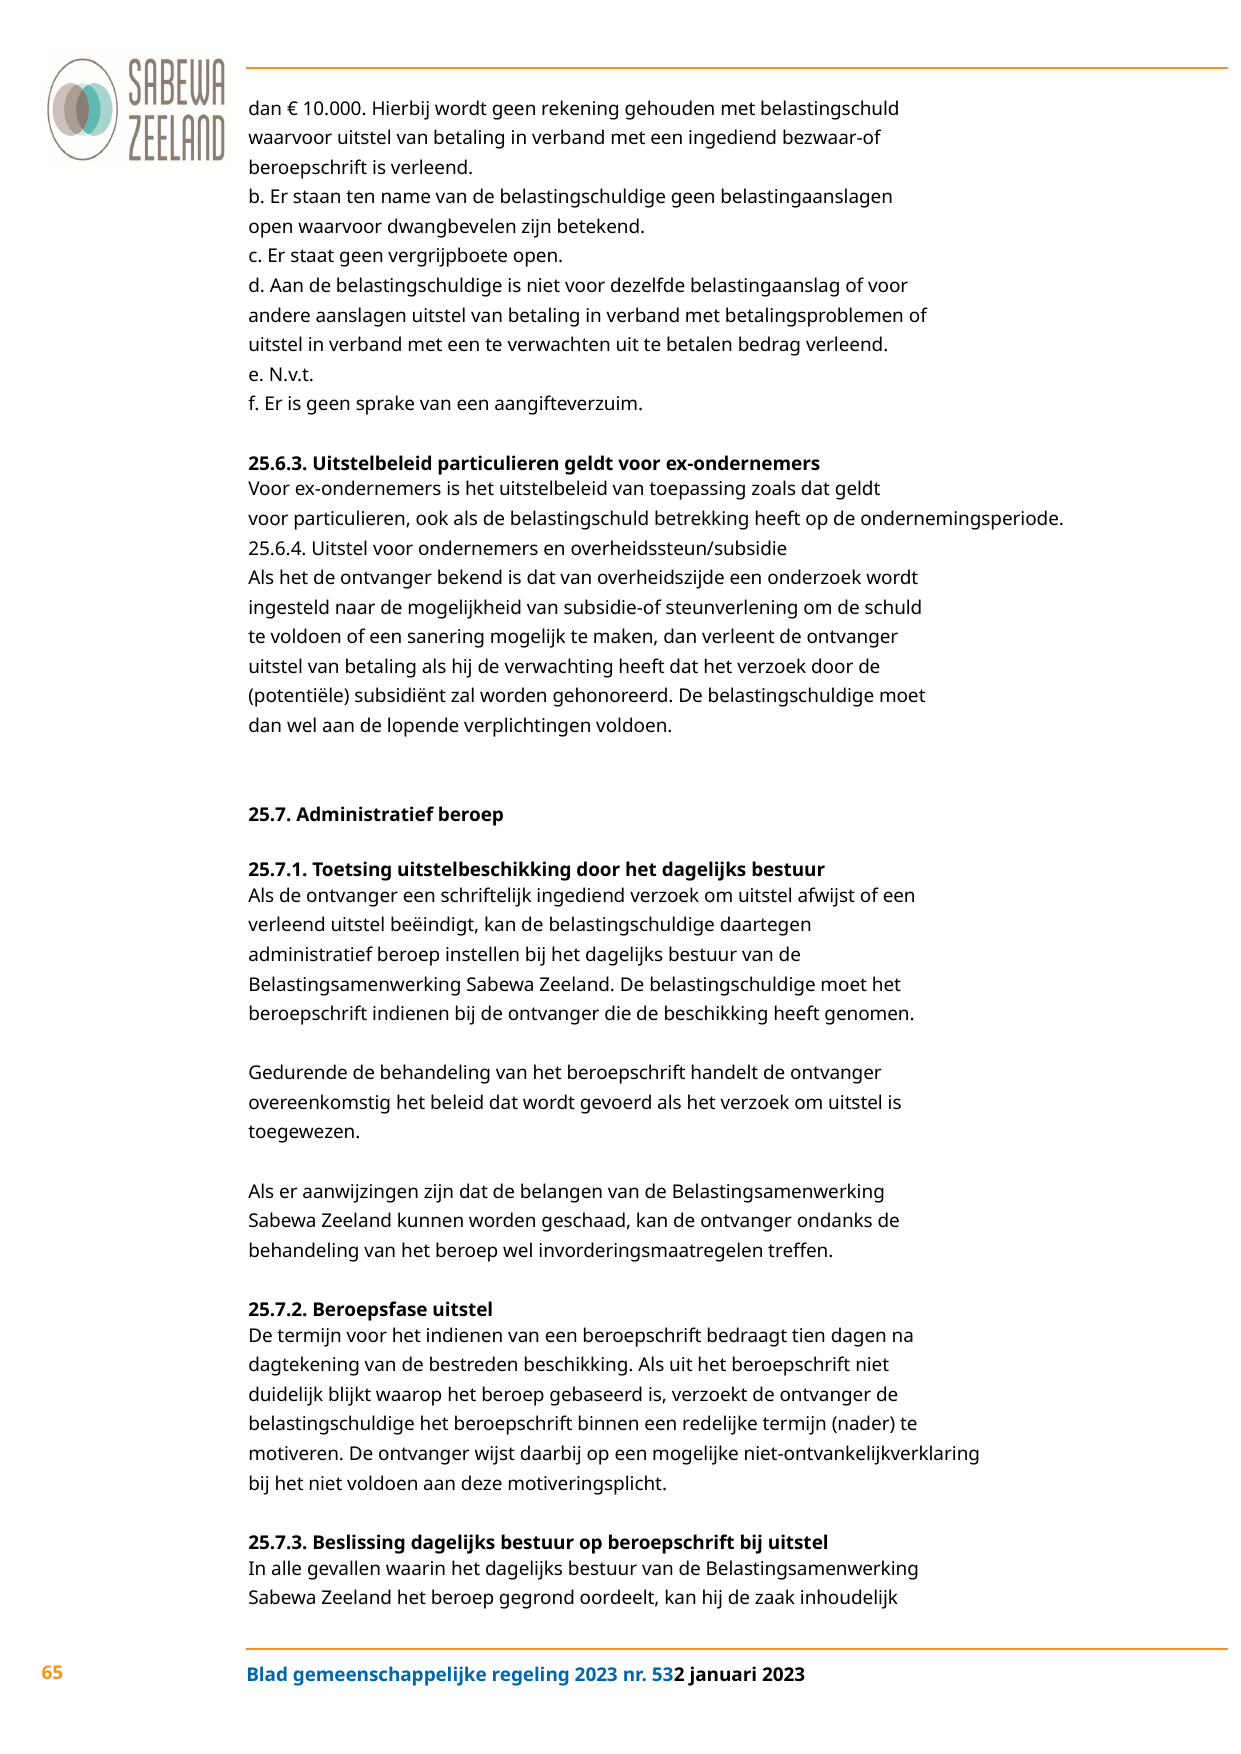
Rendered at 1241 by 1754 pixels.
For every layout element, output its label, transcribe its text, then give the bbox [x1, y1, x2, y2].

text 25.7.2. Beroepsfase uitstel [248, 1296, 1152, 1322]
text 25.7.1. Toetsing uitstelbeschikking door het dagelijks bestuur [248, 856, 1152, 882]
text f. Er is geen sprake van een aangifteverzuim. [248, 391, 1152, 416]
text open waarvoor dwangbevelen zijn betekend. [248, 213, 1152, 239]
text duidelijk blijkt waarop het beroep gebaseerd is, verzoekt de ontvanger de [248, 1381, 1152, 1407]
text De termijn voor het indienen van een beroepschrift bedraagt tien dagen na [248, 1322, 1152, 1348]
text waarvoor uitstel van betaling in verband met een ingediend bezwaar-of [248, 124, 1152, 150]
text 25.6.3. Uitstelbeleid particulieren geldt voor ex-ondernemers [248, 450, 1152, 476]
text (potentiële) subsidiënt zal worden gehonoreerd. De belastingschuldige moet [248, 683, 1152, 708]
text Als het de ontvanger bekend is dat van overheidszijde een onderzoek wordt [248, 564, 1152, 590]
text bij het niet voldoen aan deze motiveringsplicht. [248, 1470, 1152, 1496]
text In alle gevallen waarin het dagelijks bestuur van de Belastingsamenwerking [248, 1555, 1152, 1580]
text voor particulieren, ook als de belastingschuld betrekking heeft op de ondernemingsperiode. [248, 505, 1152, 531]
text dan wel aan de lopende verplichtingen voldoen. [248, 712, 1152, 738]
text Voor ex-ondernemers is het uitstelbeleid van toepassing zoals dat geldt [248, 476, 1152, 501]
text Als er aanwijzingen zijn dat de belangen van de Belastingsamenwerking [248, 1178, 1152, 1203]
text Sabewa Zeeland kunnen worden geschaad, kan de ontvanger ondanks de [248, 1207, 1152, 1233]
text Als de ontvanger een schriftelijk ingediend verzoek om uitstel afwijst of een [248, 882, 1152, 908]
text beroepschrift is verleend. [248, 154, 1152, 180]
text ingesteld naar de mogelijkheid van subsidie-of steunverlening om de schuld [248, 594, 1152, 619]
text motiveren. De ontvanger wijst daarbij op een mogelijke niet-ontvankelijkverklaring [248, 1440, 1152, 1466]
text overeenkomstig het beleid dat wordt gevoerd als het verzoek om uitstel is [248, 1089, 1152, 1115]
text Gedurende de behandeling van het beroepschrift handelt de ontvanger [248, 1059, 1152, 1085]
text verleend uitstel beëindigt, kan de belastingschuldige daartegen [248, 912, 1152, 937]
text c. Er staat geen vergrijpboete open. [248, 243, 1152, 268]
text 25.7.3. Beslissing dagelijks bestuur op beroepschrift bij uitstel [248, 1529, 1152, 1555]
text toegewezen. [248, 1119, 1152, 1144]
text beroepschrift indienen bij de ontvanger die de beschikking heeft genomen. [248, 1000, 1152, 1026]
text belastingschuldige het beroepschrift binnen een redelijke termijn (nader) te [248, 1411, 1152, 1436]
text dagtekening van de bestreden beschikking. Als uit het beroepschrift niet [248, 1351, 1152, 1377]
text 25.6.4. Uitstel voor ondernemers en overheidssteun/subsidie [248, 535, 1152, 560]
text uitstel in verband met een te verwachten uit te betalen bedrag verleend. [248, 331, 1152, 357]
text e. N.v.t. [248, 361, 1152, 387]
text administratief beroep instellen bij het dagelijks bestuur van de [248, 941, 1152, 967]
text d. Aan de belastingschuldige is niet voor dezelfde belastingaanslag of voor [248, 272, 1152, 298]
text Sabewa Zeeland het beroep gegrond oordeelt, kan hij de zaak inhoudelijk [248, 1584, 1152, 1610]
text 25.7. Administratief beroep [248, 801, 1152, 827]
text b. Er staan ten name van de belastingschuldige geen belastingaanslagen [248, 183, 1152, 209]
text te voldoen of een sanering mogelijk te maken, dan verleent de ontvanger [248, 623, 1152, 649]
text Belastingsamenwerking Sabewa Zeeland. De belastingschuldige moet het [248, 971, 1152, 996]
text dan € 10.000. Hierbij wordt geen rekening gehouden met belastingschuld [248, 95, 1152, 121]
text behandeling van het beroep wel invorderingsmaatregelen treffen. [248, 1237, 1152, 1263]
text uitstel van betaling als hij de verwachting heeft dat het verzoek door de [248, 653, 1152, 679]
picture [41, 47, 231, 172]
text andere aanslagen uitstel van betaling in verband met betalingsproblemen of [248, 302, 1152, 328]
